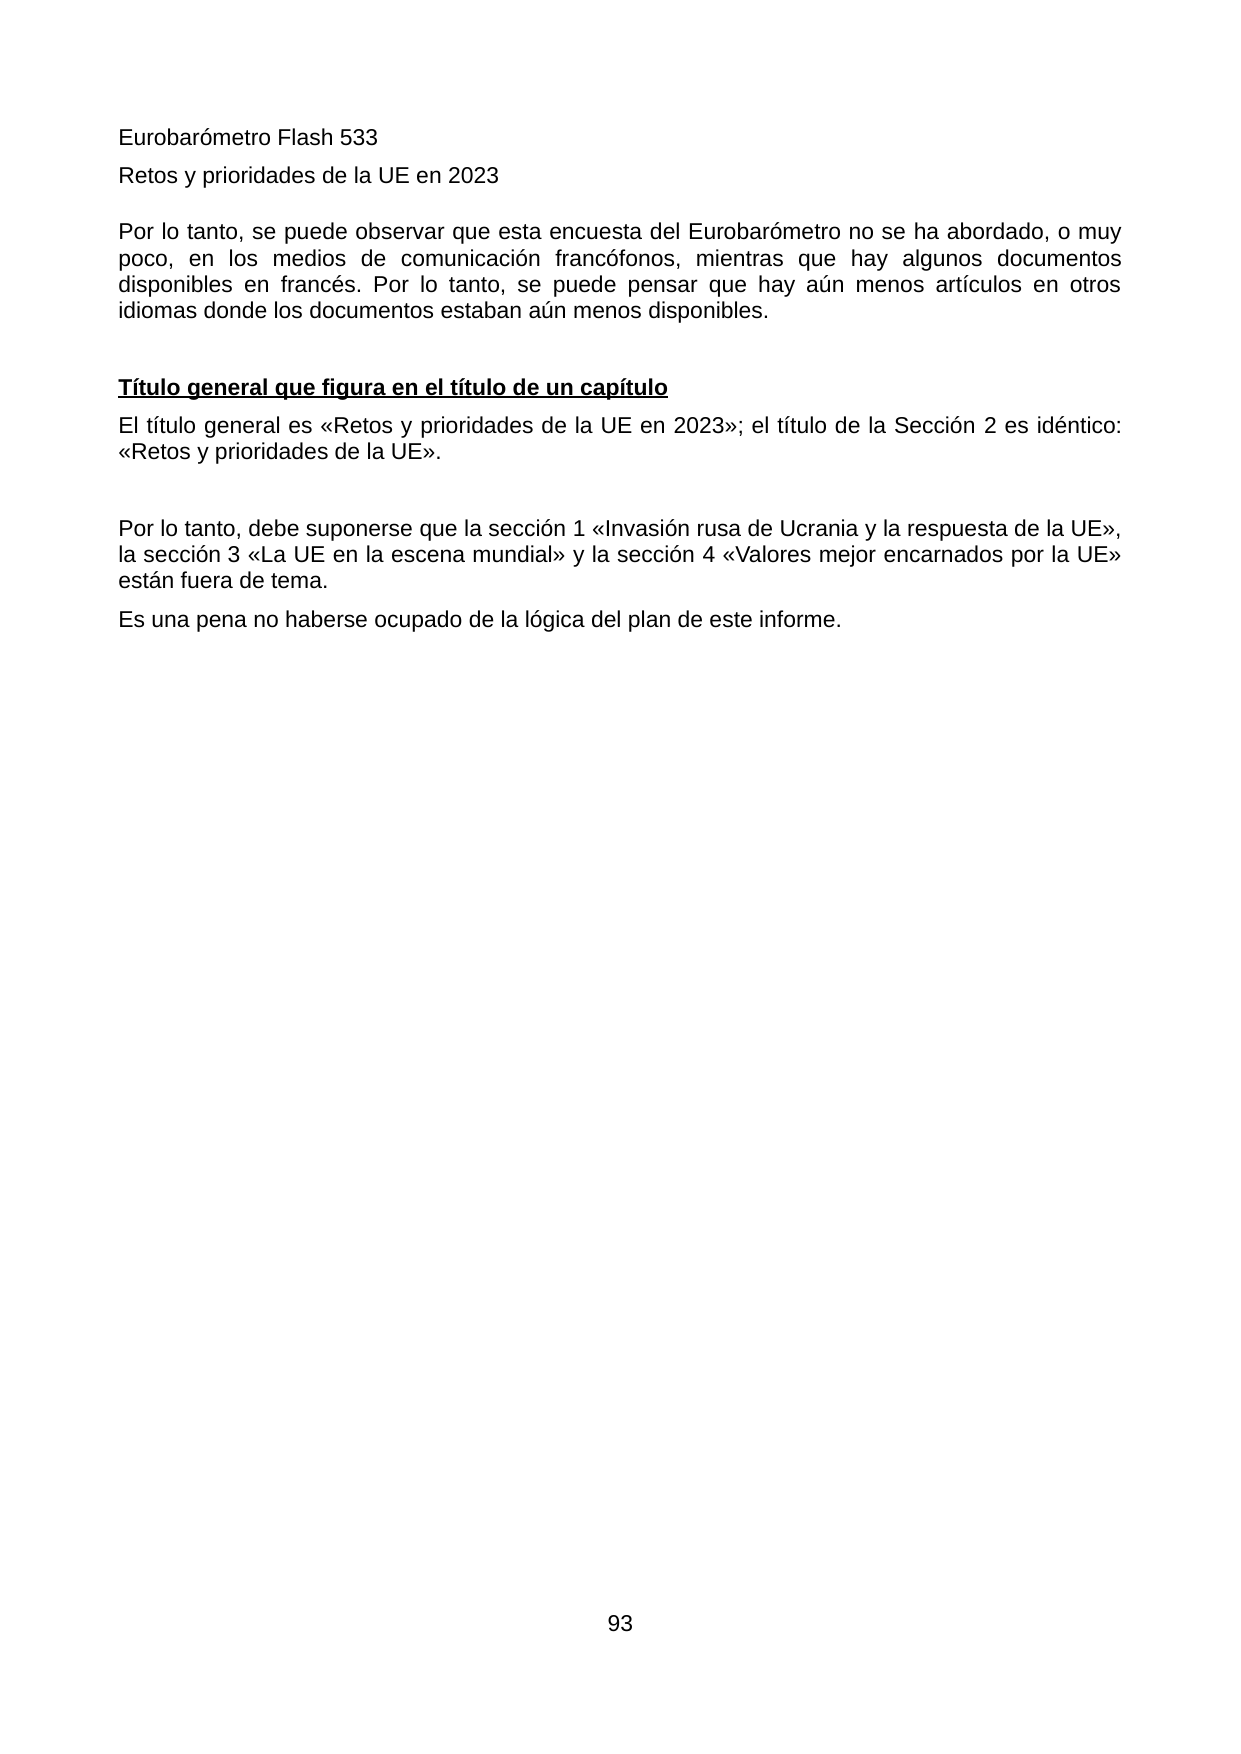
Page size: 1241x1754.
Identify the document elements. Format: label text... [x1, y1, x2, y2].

text Es una pena no haberse ocupado de la lógica del plan de este informe. [118, 606, 1122, 632]
text El título general es «Retos y prioridades de la UE en 2023»; el título de la Sección 2 es idéntico: «Retos y prioridades de la UE». [118, 412, 1122, 464]
text Título general que figura en el título de un capítulo [118, 374, 1122, 400]
text Por lo tanto, se puede observar que esta encuesta del Eurobarómetro no se ha abordado, o muy poco, en los medios de comunicación francófonos, mientras que hay algunos documentos disponibles en francés. Por lo tanto, se puede pensar que hay aún menos artículos en otros idiomas donde los documentos estaban aún menos disponibles. [118, 218, 1122, 323]
text Por lo tanto, debe suponerse que la sección 1 «Invasión rusa de Ucrania y la respuesta de la UE», la sección 3 «La UE en la escena mundial» y la sección 4 «Valores mejor encarnados por la UE» están fuera de tema. [118, 515, 1122, 594]
